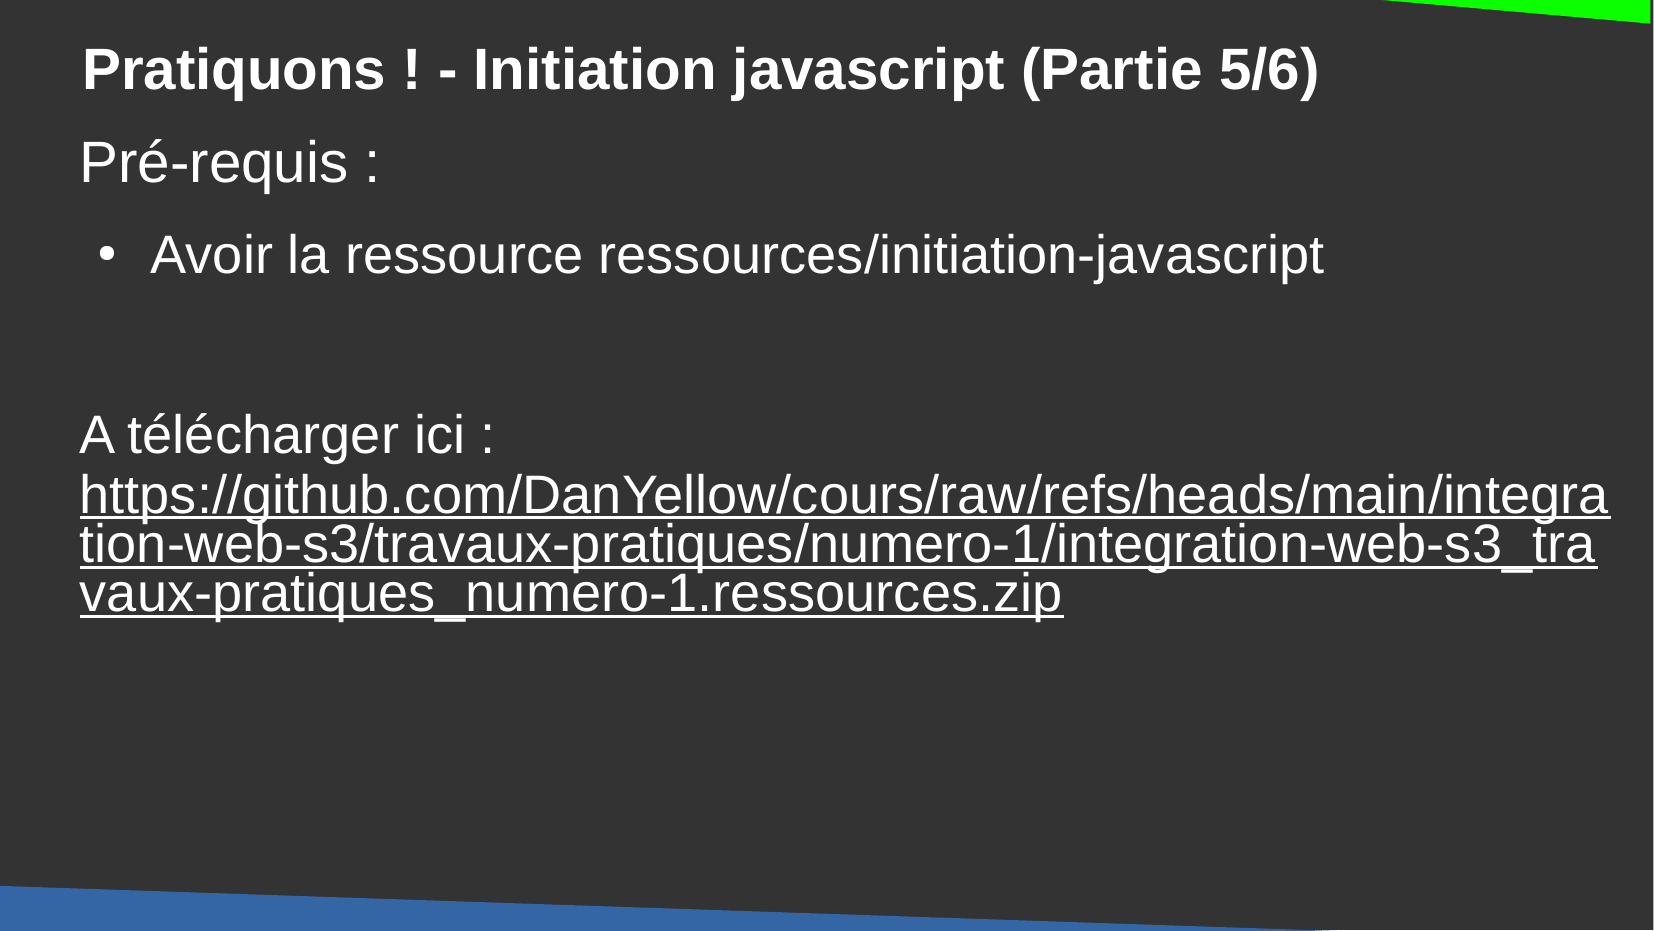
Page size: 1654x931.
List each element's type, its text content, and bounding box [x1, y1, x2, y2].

text_box [1382, 0, 1651, 24]
list Pré-requis : Avoir la ressource ressources/initiation-javascript A télécharger ici : https://github.com/DanYellow/cours/raw/refs/heads/main/integration-web-s3/travaux-pratiques/numero-1/integration-web-s3_travaux-pratiques_numero-1.ressources.zip [79, 129, 1619, 715]
title Pratiquons ! - Initiation javascript (Partie 5/6) [82, 37, 1571, 114]
text_box [0, 885, 1337, 931]
